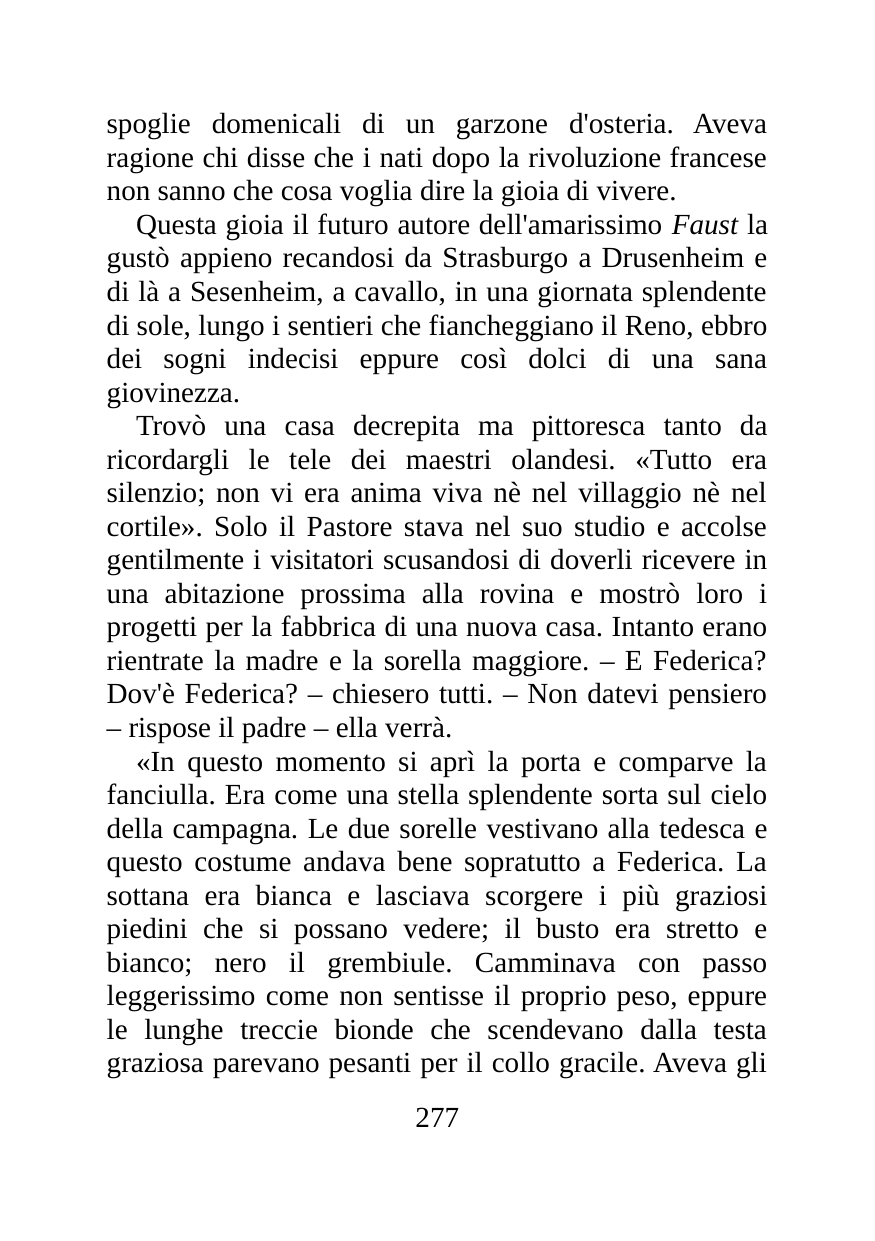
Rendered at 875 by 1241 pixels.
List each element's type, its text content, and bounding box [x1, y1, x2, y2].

text «In questo momento si aprì la porta e comparve la fanciulla. Era come una stella splendente sorta sul cielo della campagna. Le due sorelle vestivano alla tedesca e questo costume andava bene sopratutto a Federica. La sottana era bianca e lasciava scorgere i più graziosi piedini che si possano vedere; il busto era stretto e bianco; nero il grembiule. Camminava con passo leggerissimo come non sentisse il proprio peso, eppure le lunghe treccie bionde che scendevano dalla testa graziosa parevano pesanti per il collo gracile. Aveva gli [106, 744, 768, 1079]
text Trovò una casa decrepita ma pittoresca tanto da ricordargli le tele dei maestri olandesi. «Tutto era silenzio; non vi era anima viva nè nel villaggio nè nel cortile». Solo il Pastore stava nel suo studio e accolse gentilmente i visitatori scusandosi di doverli ricevere in una abitazione prossima alla rovina e mostrò loro i progetti per la fabbrica di una nuova casa. Intanto erano rientrate la madre e la sorella maggiore. ‒ E Federica? Dov'è Federica? ‒ chiesero tutti. ‒ Non datevi pensiero ‒ rispose il padre ‒ ella verrà. [106, 408, 768, 744]
text spoglie domenicali di un garzone d'osteria. Aveva ragione chi disse che i nati dopo la rivoluzione francese non sanno che cosa voglia dire la gioia di vivere. [106, 106, 768, 207]
text Questa gioia il futuro autore dell'amarissimo Faust la gustò appieno recandosi da Strasburgo a Drusenheim e di là a Sesenheim, a cavallo, in una giornata splendente di sole, lungo i sentieri che fiancheggiano il Reno, ebbro dei sogni indecisi eppure così dolci di una sana giovinezza. [106, 207, 768, 408]
